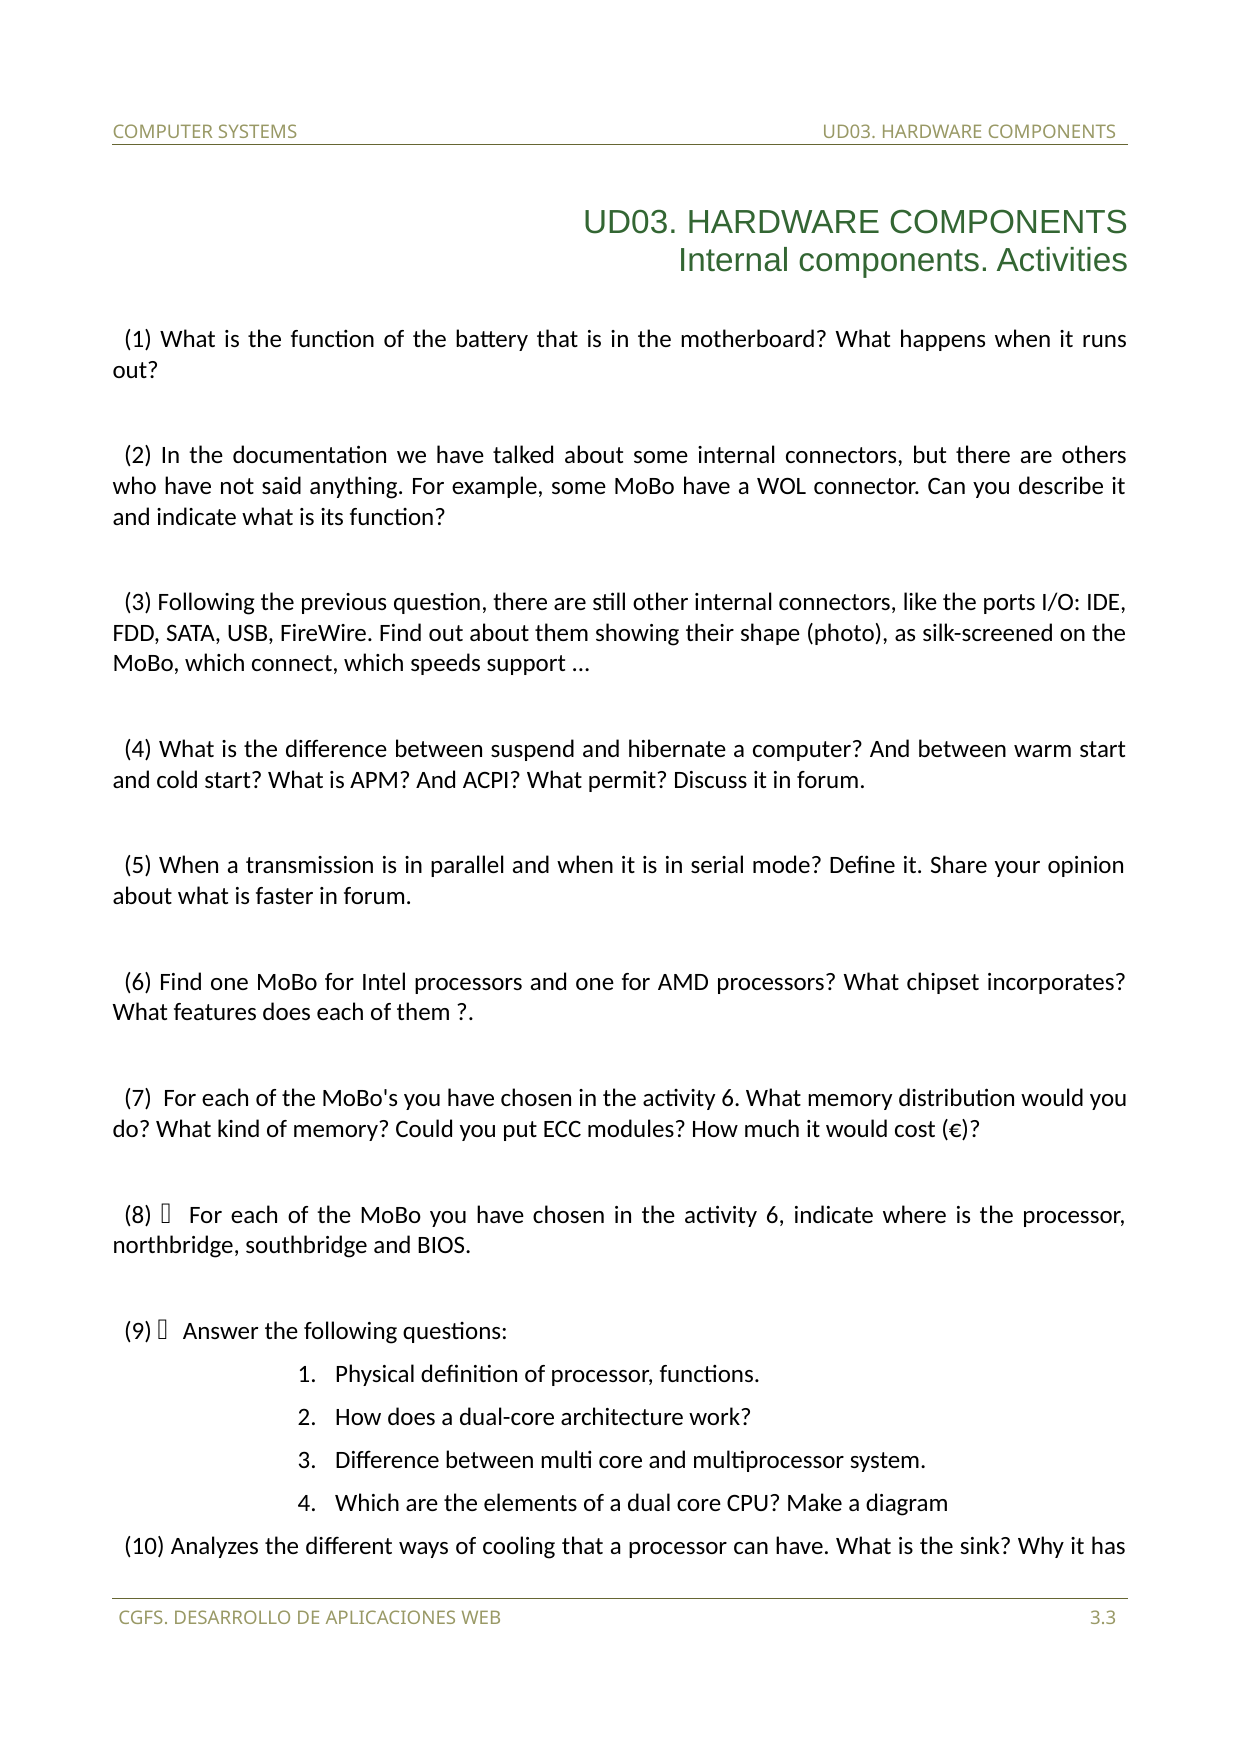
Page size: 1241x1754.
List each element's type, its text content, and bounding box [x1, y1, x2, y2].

text UD03. Hardware Components [112, 202, 1128, 240]
list Which are the elements of a dual core CPU? Make a diagram [297, 1487, 1128, 1517]
list How does a dual-core architecture work? [297, 1401, 1128, 1432]
text (8)  For each of the MoBo you have chosen in the activity 6, indicate where is the processor, northbridge, southbridge and BIOS. [112, 1199, 1128, 1260]
text (3) Following the previous question, there are still other internal connectors, like the ports I/O: IDE, FDD, SATA, USB, FireWire. Find out about them showing their shape (photo), as silk-screened on the MoBo, which connect, which speeds support ... [112, 586, 1128, 678]
text (5) When a transmission is in parallel and when it is in serial mode? Define it. Share your opinion about what is faster in forum. [112, 850, 1128, 911]
text (10) Analyzes the different ways of cooling that a processor can have. What is the sink? Why it has [112, 1530, 1128, 1560]
text (7) For each of the MoBo's you have chosen in the activity 6. What memory distribution would you do? What kind of memory? Could you put ECC modules? How much it would cost (€)? [112, 1082, 1128, 1143]
text (9)  Answer the following questions: [112, 1315, 1128, 1346]
text (4) What is the difference between suspend and hibernate a computer? And between warm start and cold start? What is APM? And ACPI? What permit? Discuss it in forum. [112, 733, 1128, 794]
text (6) Find one MoBo for Intel processors and one for AMD processors? What chipset incorporates? What features does each of them ?. [112, 966, 1128, 1027]
list Physical definition of processor, functions. [297, 1358, 1128, 1389]
text Internal components. Activities [112, 240, 1128, 279]
text (2) In the documentation we have talked about some internal connectors, but there are others who have not said anything. For example, some MoBo have a WOL connector. Can you describe it and indicate what is its function? [112, 439, 1128, 531]
list Difference between multi core and multiprocessor system. [297, 1444, 1128, 1474]
text (1) What is the function of the battery that is in the motherboard? What happens when it runs out? [112, 323, 1128, 384]
